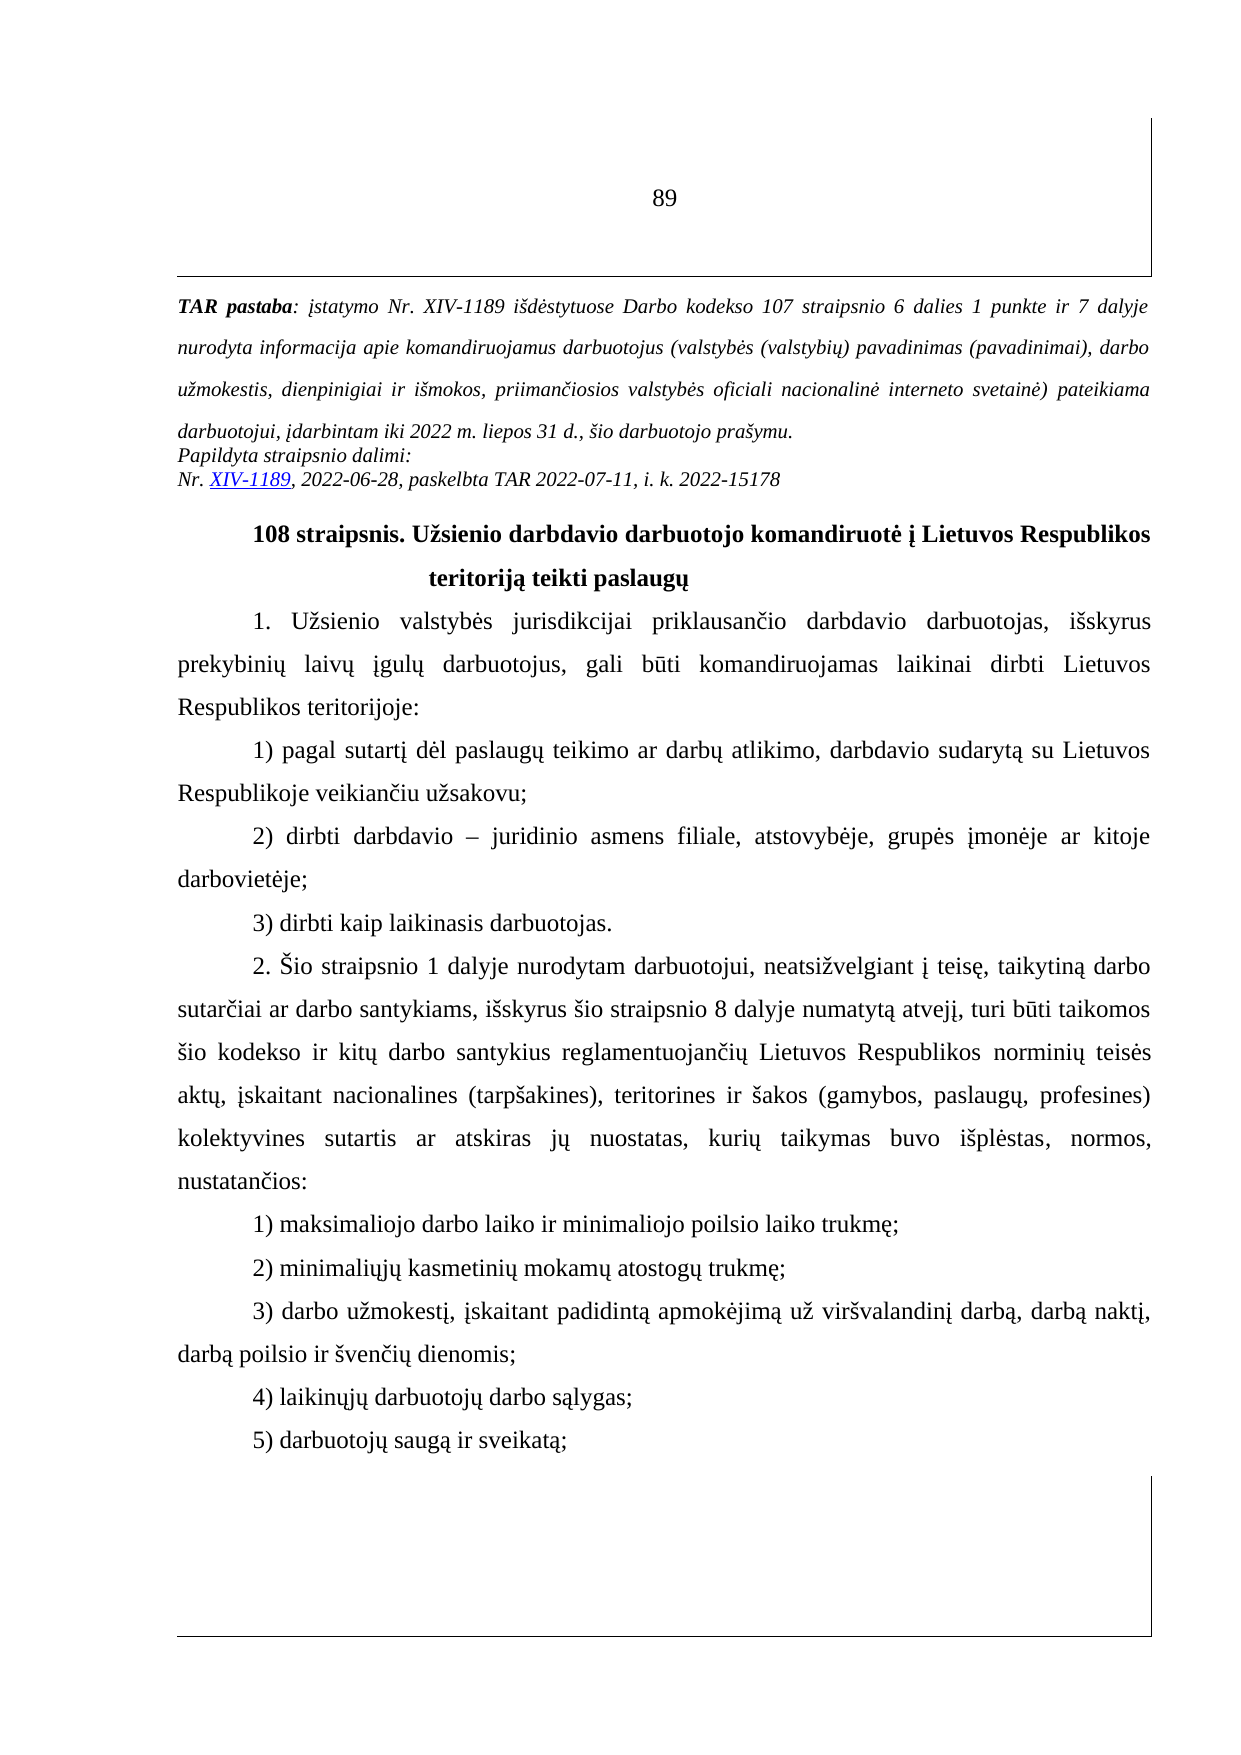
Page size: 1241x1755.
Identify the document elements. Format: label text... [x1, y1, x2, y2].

text TAR pastaba: įstatymo Nr. XIV-1189 išdėstytuose Darbo kodekso 107 straipsnio 6 dalies 1 punkte ir 7 dalyje nurodyta informacija apie komandiruojamus darbuotojus (valstybės (valstybių) pavadinimas (pavadinimai), darbo užmokestis, dienpinigiai ir išmokos, priimančiosios valstybės oficiali nacionalinė interneto svetainė) pateikiama darbuotojui, įdarbintam iki 2022 m. liepos 31 d., šio darbuotojo prašymu. [177, 276, 1152, 443]
text 2) minimaliųjų kasmetinių mokamų atostogų trukmę; [177, 1253, 1152, 1281]
text 1. Užsienio valstybės jurisdikcijai priklausančio darbdavio darbuotojas, išskyrus prekybinių laivų įgulų darbuotojus, gali būti komandiruojamas laikinai dirbti Lietuvos Respublikos teritorijoje: [177, 606, 1152, 721]
text 3) dirbti kaip laikinasis darbuotojas. [177, 908, 1152, 936]
subtitle 108 straipsnis. Užsienio darbdavio darbuotojo komandiruotė į Lietuvos Respublikos teritoriją teikti paslaugų [252, 519, 1152, 591]
text 1) pagal sutartį dėl paslaugų teikimo ar darbų atlikimo, darbdavio sudarytą su Lietuvos Respublikoje veikiančiu užsakovu; [177, 735, 1152, 807]
text 5) darbuotojų saugą ir sveikatą; [177, 1425, 1152, 1454]
text 2. Šio straipsnio 1 dalyje nurodytam darbuotojui, neatsižvelgiant į teisę, taikytiną darbo sutarčiai ar darbo santykiams, išskyrus šio straipsnio 8 dalyje numatytą atvejį, turi būti taikomos šio kodekso ir kitų darbo santykius reglamentuojančių Lietuvos Respublikos norminių teisės aktų, įskaitant nacionalines (tarpšakines), teritorines ir šakos (gamybos, paslaugų, profesines) kolektyvines sutartis ar atskiras jų nuostatas, kurių taikymas buvo išplėstas, normos, nustatančios: [177, 951, 1152, 1195]
text Papildyta straipsnio dalimi: [177, 443, 1152, 467]
text 2) dirbti darbdavio – juridinio asmens filiale, atstovybėje, grupės įmonėje ar kitoje darbovietėje; [177, 821, 1152, 893]
text 1) maksimaliojo darbo laiko ir minimaliojo poilsio laiko trukmę; [177, 1209, 1152, 1238]
text 3) darbo užmokestį, įskaitant padidintą apmokėjimą už viršvalandinį darbą, darbą naktį, darbą poilsio ir švenčių dienomis; [177, 1296, 1152, 1368]
text Nr. XIV-1189, 2022-06-28, paskelbta TAR 2022-07-11, i. k. 2022-15178 [177, 467, 1152, 491]
text 4) laikinųjų darbuotojų darbo sąlygas; [177, 1382, 1152, 1411]
